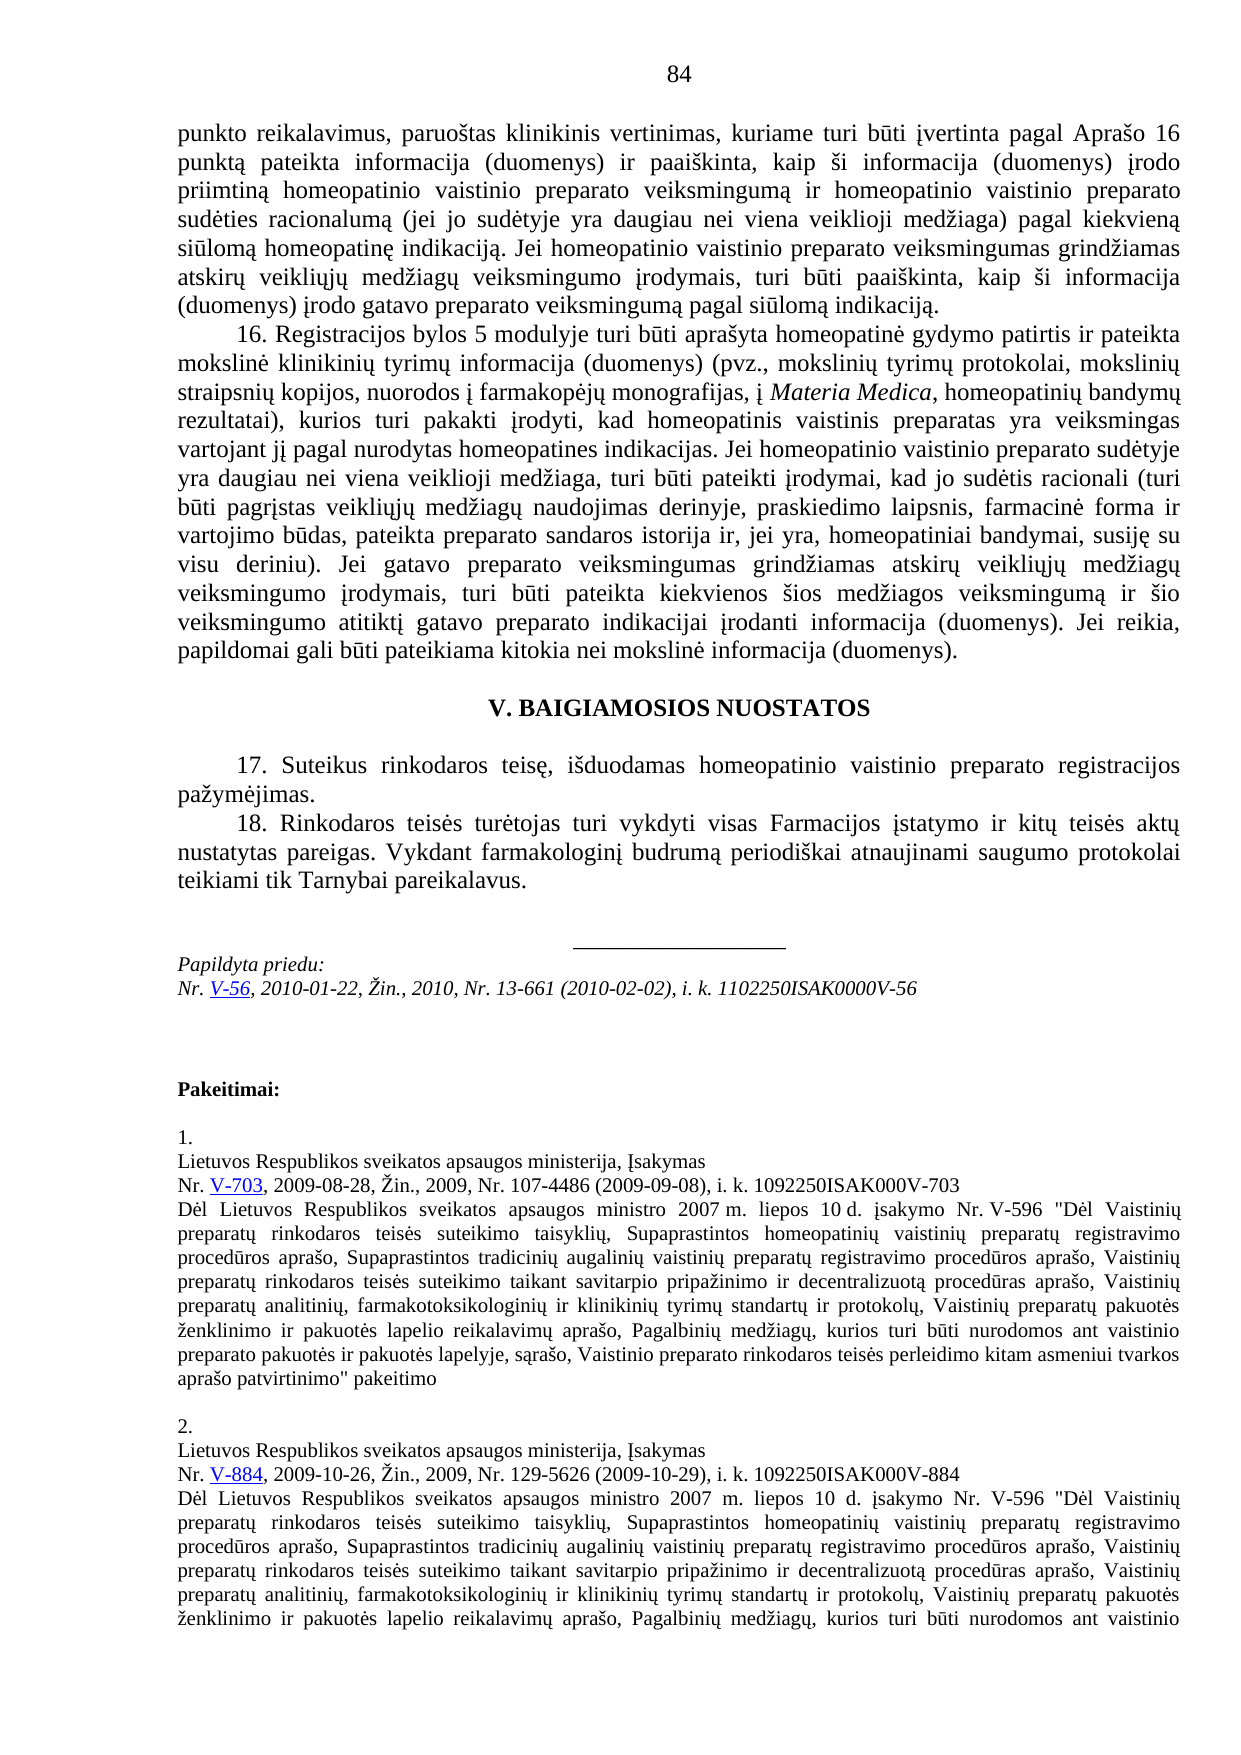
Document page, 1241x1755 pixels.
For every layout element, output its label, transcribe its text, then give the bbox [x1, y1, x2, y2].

text Papildyta priedu: [177, 952, 1181, 976]
text 18. Rinkodaros teisės turėtojas turi vykdyti visas Farmacijos įstatymo ir kitų teisės aktų nustatytas pareigas. Vykdant farmakologinį budrumą periodiškai atnaujinami saugumo protokolai teikiami tik Tarnybai pareikalavus. [177, 808, 1181, 894]
text Dėl Lietuvos Respublikos sveikatos apsaugos ministro 2007 m. liepos 10 d. įsakymo Nr. V-596 "Dėl Vaistinių preparatų rinkodaros teisės suteikimo taisyklių, Supaprastintos homeopatinių vaistinių preparatų registravimo procedūros aprašo, Supaprastintos tradicinių augalinių vaistinių preparatų registravimo procedūros aprašo, Vaistinių preparatų rinkodaros teisės suteikimo taikant savitarpio pripažinimo ir decentralizuotą procedūras aprašo, Vaistinių preparatų analitinių, farmakotoksikologinių ir klinikinių tyrimų standartų ir protokolų, Vaistinių preparatų pakuotės ženklinimo ir pakuotės lapelio reikalavimų aprašo, Pagalbinių medžiagų, kurios turi būti nurodomos ant vaistinio preparato pakuotės ir pakuotės lapelyje, sąrašo, Vaistinio preparato rinkodaros teisės perleidimo kitam asmeniui tvarkos aprašo patvirtinimo" pakeitimo [177, 1197, 1181, 1390]
text 16. Registracijos bylos 5 modulyje turi būti aprašyta homeopatinė gydymo patirtis ir pateikta mokslinė klinikinių tyrimų informacija (duomenys) (pvz., mokslinių tyrimų protokolai, mokslinių straipsnių kopijos, nuorodos į farmakopėjų monografijas, į Materia Medica, homeopatinių bandymų rezultatai), kurios turi pakakti įrodyti, kad homeopatinis vaistinis preparatas yra veiksmingas vartojant jį pagal nurodytas homeopatines indikacijas. Jei homeopatinio vaistinio preparato sudėtyje yra daugiau nei viena veiklioji medžiaga, turi būti pateikti įrodymai, kad jo sudėtis racionali (turi būti pagrįstas veikliųjų medžiagų naudojimas derinyje, praskiedimo laipsnis, farmacinė forma ir vartojimo būdas, pateikta preparato sandaros istorija ir, jei yra, homeopatiniai bandymai, susiję su visu deriniu). Jei gatavo preparato veiksmingumas grindžiamas atskirų veikliųjų medžiagų veiksmingumo įrodymais, turi būti pateikta kiekvienos šios medžiagos veiksmingumą ir šio veiksmingumo atitiktį gatavo preparato indikacijai įrodanti informacija (duomenys). Jei reikia, papildomai gali būti pateikiama kitokia nei mokslinė informacija (duomenys). [177, 319, 1181, 664]
text Dėl Lietuvos Respublikos sveikatos apsaugos ministro 2007 m. liepos 10 d. įsakymo Nr. V-596 "Dėl Vaistinių preparatų rinkodaros teisės suteikimo taisyklių, Supaprastintos homeopatinių vaistinių preparatų registravimo procedūros aprašo, Supaprastintos tradicinių augalinių vaistinių preparatų registravimo procedūros aprašo, Vaistinių preparatų rinkodaros teisės suteikimo taikant savitarpio pripažinimo ir decentralizuotą procedūras aprašo, Vaistinių preparatų analitinių, farmakotoksikologinių ir klinikinių tyrimų standartų ir protokolų, Vaistinių preparatų pakuotės ženklinimo ir pakuotės lapelio reikalavimų aprašo, Pagalbinių medžiagų, kurios turi būti nurodomos ant vaistinio [177, 1486, 1181, 1630]
text 17. Suteikus rinkodaros teisę, išduodamas homeopatinio vaistinio preparato registracijos pažymėjimas. [177, 751, 1181, 808]
text Lietuvos Respublikos sveikatos apsaugos ministerija, Įsakymas [177, 1149, 1181, 1173]
text Nr. V-56, 2010-01-22, Žin., 2010, Nr. 13-661 (2010-02-02), i. k. 1102250ISAK0000V-56 [177, 976, 1181, 1000]
text Nr. V-884, 2009-10-26, Žin., 2009, Nr. 129-5626 (2009-10-29), i. k. 1092250ISAK000V-884 [177, 1462, 1181, 1486]
text 1. [177, 1125, 1181, 1149]
text _________________ [177, 923, 1181, 952]
text 2. [177, 1414, 1181, 1438]
text Pakeitimai: [177, 1077, 1181, 1101]
text Nr. V-703, 2009-08-28, Žin., 2009, Nr. 107-4486 (2009-09-08), i. k. 1092250ISAK000V-703 [177, 1173, 1181, 1197]
text V. BAIGIAMOSIOS NUOSTATOS [177, 693, 1181, 722]
text punkto reikalavimus, paruoštas klinikinis vertinimas, kuriame turi būti įvertinta pagal Aprašo 16 punktą pateikta informacija (duomenys) ir paaiškinta, kaip ši informacija (duomenys) įrodo priimtiną homeopatinio vaistinio preparato veiksmingumą ir homeopatinio vaistinio preparato sudėties racionalumą (jei jo sudėtyje yra daugiau nei viena veiklioji medžiaga) pagal kiekvieną siūlomą homeopatinę indikaciją. Jei homeopatinio vaistinio preparato veiksmingumas grindžiamas atskirų veikliųjų medžiagų veiksmingumo įrodymais, turi būti paaiškinta, kaip ši informacija (duomenys) įrodo gatavo preparato veiksmingumą pagal siūlomą indikaciją. [177, 118, 1181, 319]
text Lietuvos Respublikos sveikatos apsaugos ministerija, Įsakymas [177, 1438, 1181, 1462]
